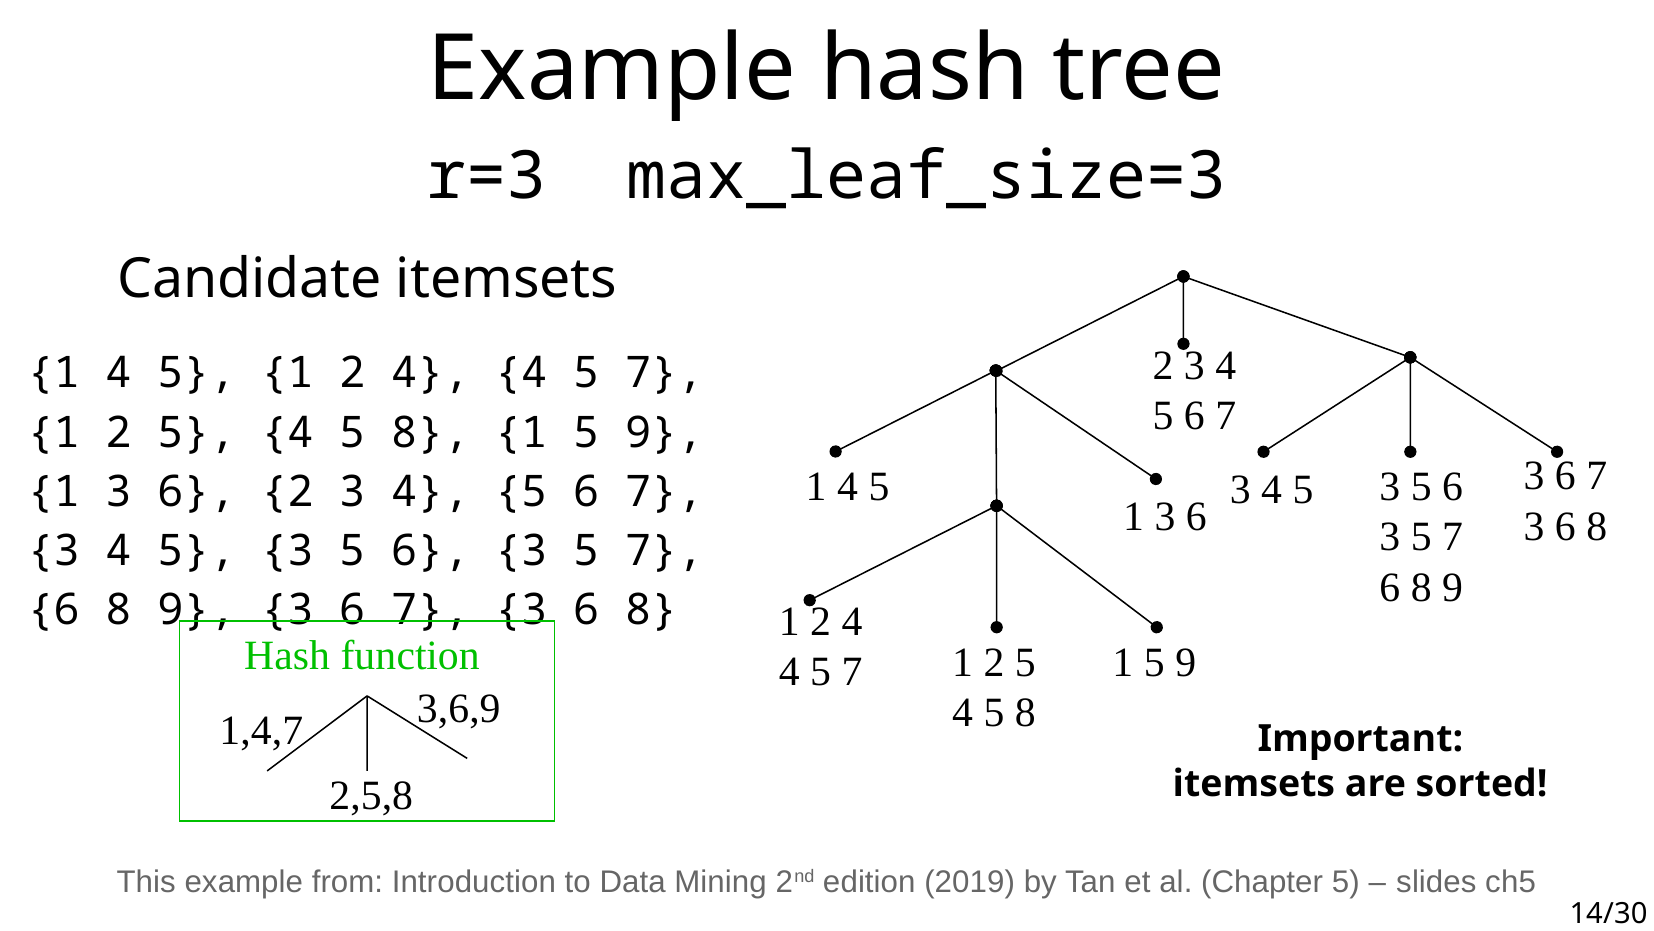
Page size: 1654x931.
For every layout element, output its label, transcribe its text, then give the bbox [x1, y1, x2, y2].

text_box 1 3 6 [1108, 481, 1223, 547]
text_box Hash function [229, 622, 495, 686]
text_box 1,4,7 [204, 695, 319, 761]
text_box 2 3 4 5 6 7 [1137, 330, 1252, 446]
text_box 3 4 5 [1215, 454, 1329, 520]
text_box 1 2 4 4 5 7 [764, 586, 878, 702]
text_box This example from: Introduction to Data Mining 2nd edition (2019) by Tan et al. (Chapter 5) – slides ch5 [7, 857, 1646, 916]
list Candidate itemsets {1 4 5}, {1 2 4}, {4 5 7}, {1 2 5}, {4 5 8}, {1 5 9}, {1 3 6}, {2 3 4}, {5 6 7}, {3 4 5}, {3 5 6}, {3 5 7}, {6 8 9}, {3 6 7}, {3 6 8} [27, 238, 708, 655]
text_box 1 5 9 [1097, 627, 1212, 693]
text_box 2,5,8 [314, 760, 429, 820]
text_box 2,5,8 [314, 822, 429, 826]
title Example hash tree r=3 max_leaf_size=3 [82, 6, 1571, 214]
text_box 3,6,9 [402, 673, 516, 739]
text_box Important: itemsets are sorted! [1087, 706, 1634, 812]
text_box 1 4 5 [790, 451, 905, 517]
text_box 3 5 6 3 5 7 6 8 9 [1364, 451, 1479, 617]
text_box 1 2 5 4 5 8 [937, 627, 1052, 742]
text_box 3 6 7 3 6 8 [1508, 440, 1623, 556]
